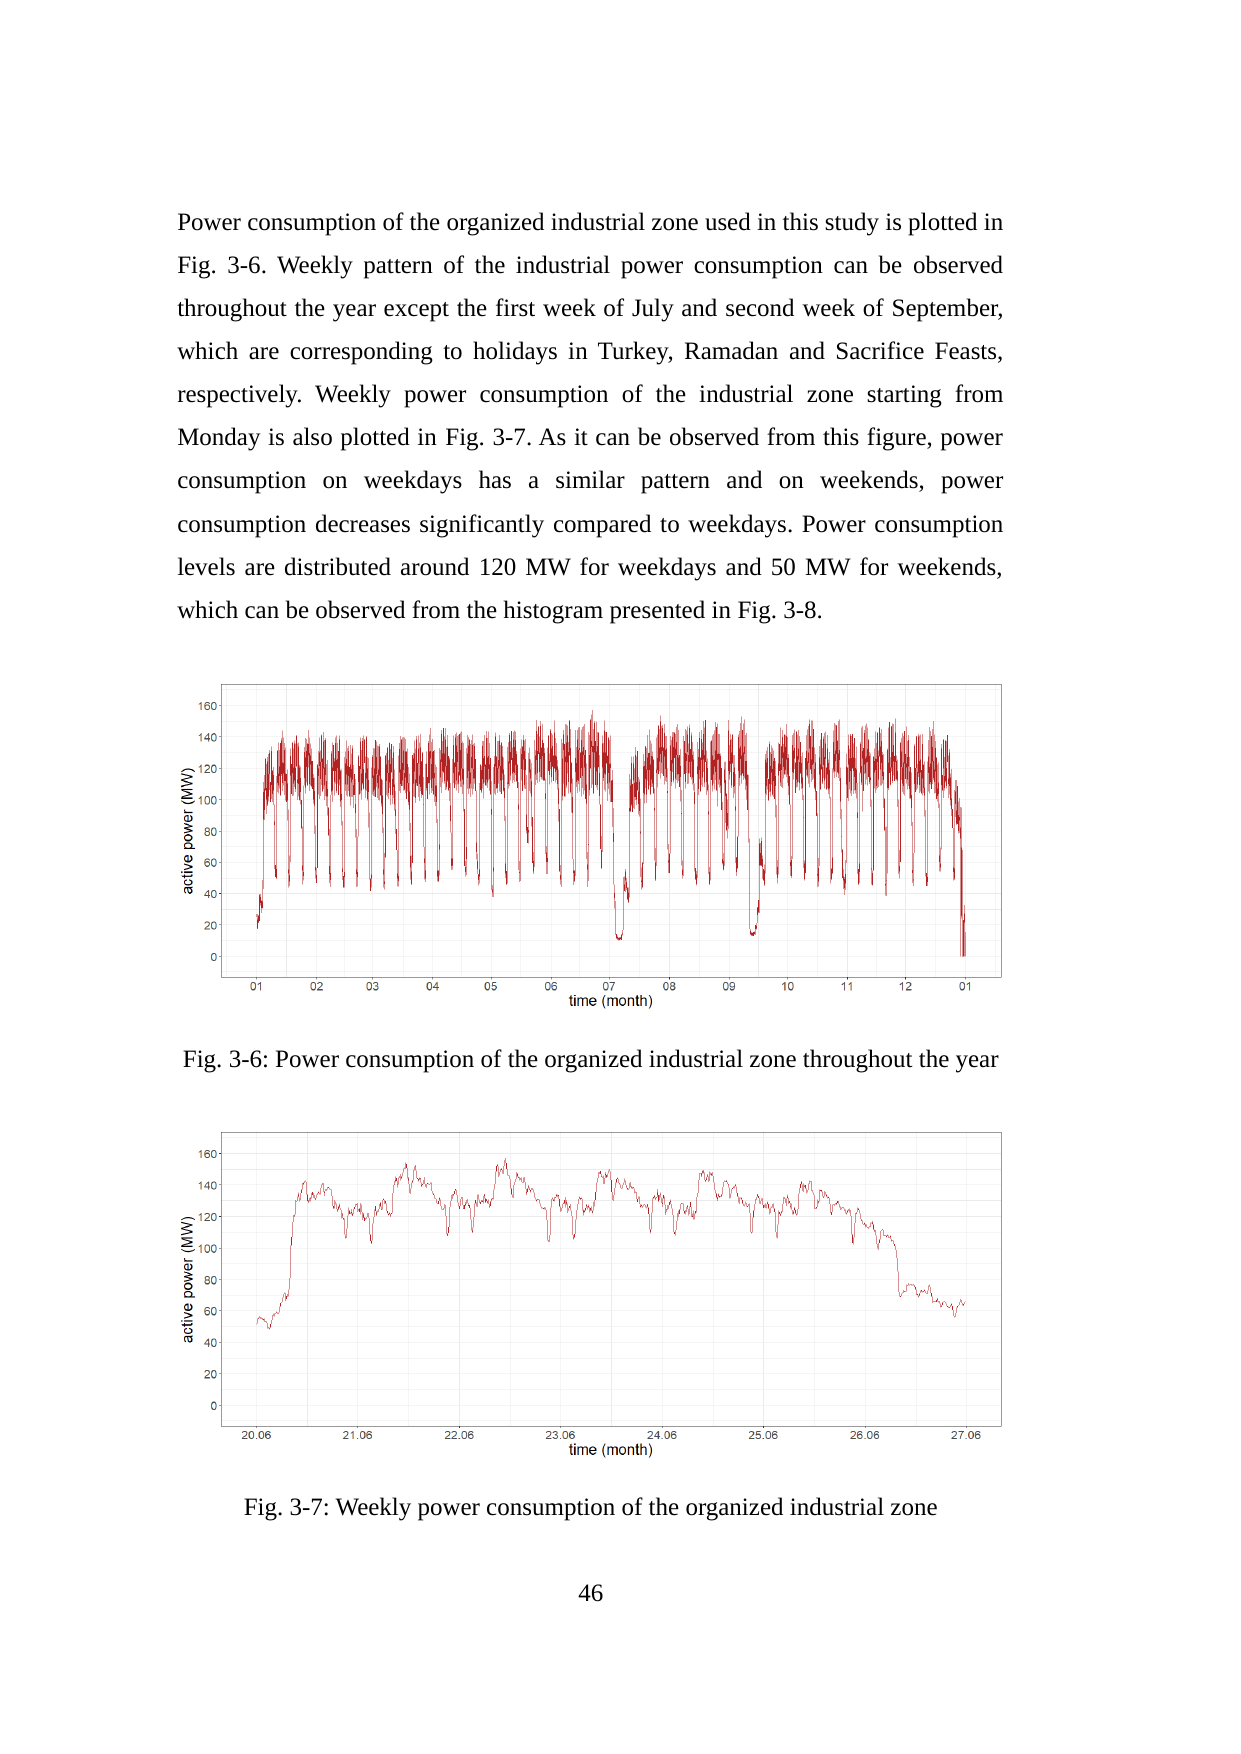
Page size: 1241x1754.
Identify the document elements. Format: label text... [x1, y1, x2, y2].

text Power consumption of the organized industrial zone used in this study is plotted in Fig. 3-6. Weekly pattern of the industrial power consumption can be observed throughout the year except the first week of July and second week of September, which are corresponding to holidays in Turkey, Ramadan and Sacrifice Feasts, respectively. Weekly power consumption of the industrial zone starting from Monday is also plotted in Fig. 3-7. As it can be observed from this figure, power consumption on weekdays has a similar pattern and on weekends, power consumption decreases significantly compared to weekdays. Power consumption levels are distributed around 120 MW for weekdays and 50 MW for weekends, which can be observed from the histogram presented in Fig. 3-8. [177, 207, 1004, 624]
picture [177, 680, 1005, 1011]
picture [177, 1128, 1005, 1460]
text Fig. 3-6: Power consumption of the organized industrial zone throughout the year [177, 1044, 1004, 1072]
text Fig. 3-7: Weekly power consumption of the organized industrial zone [177, 1492, 1004, 1521]
